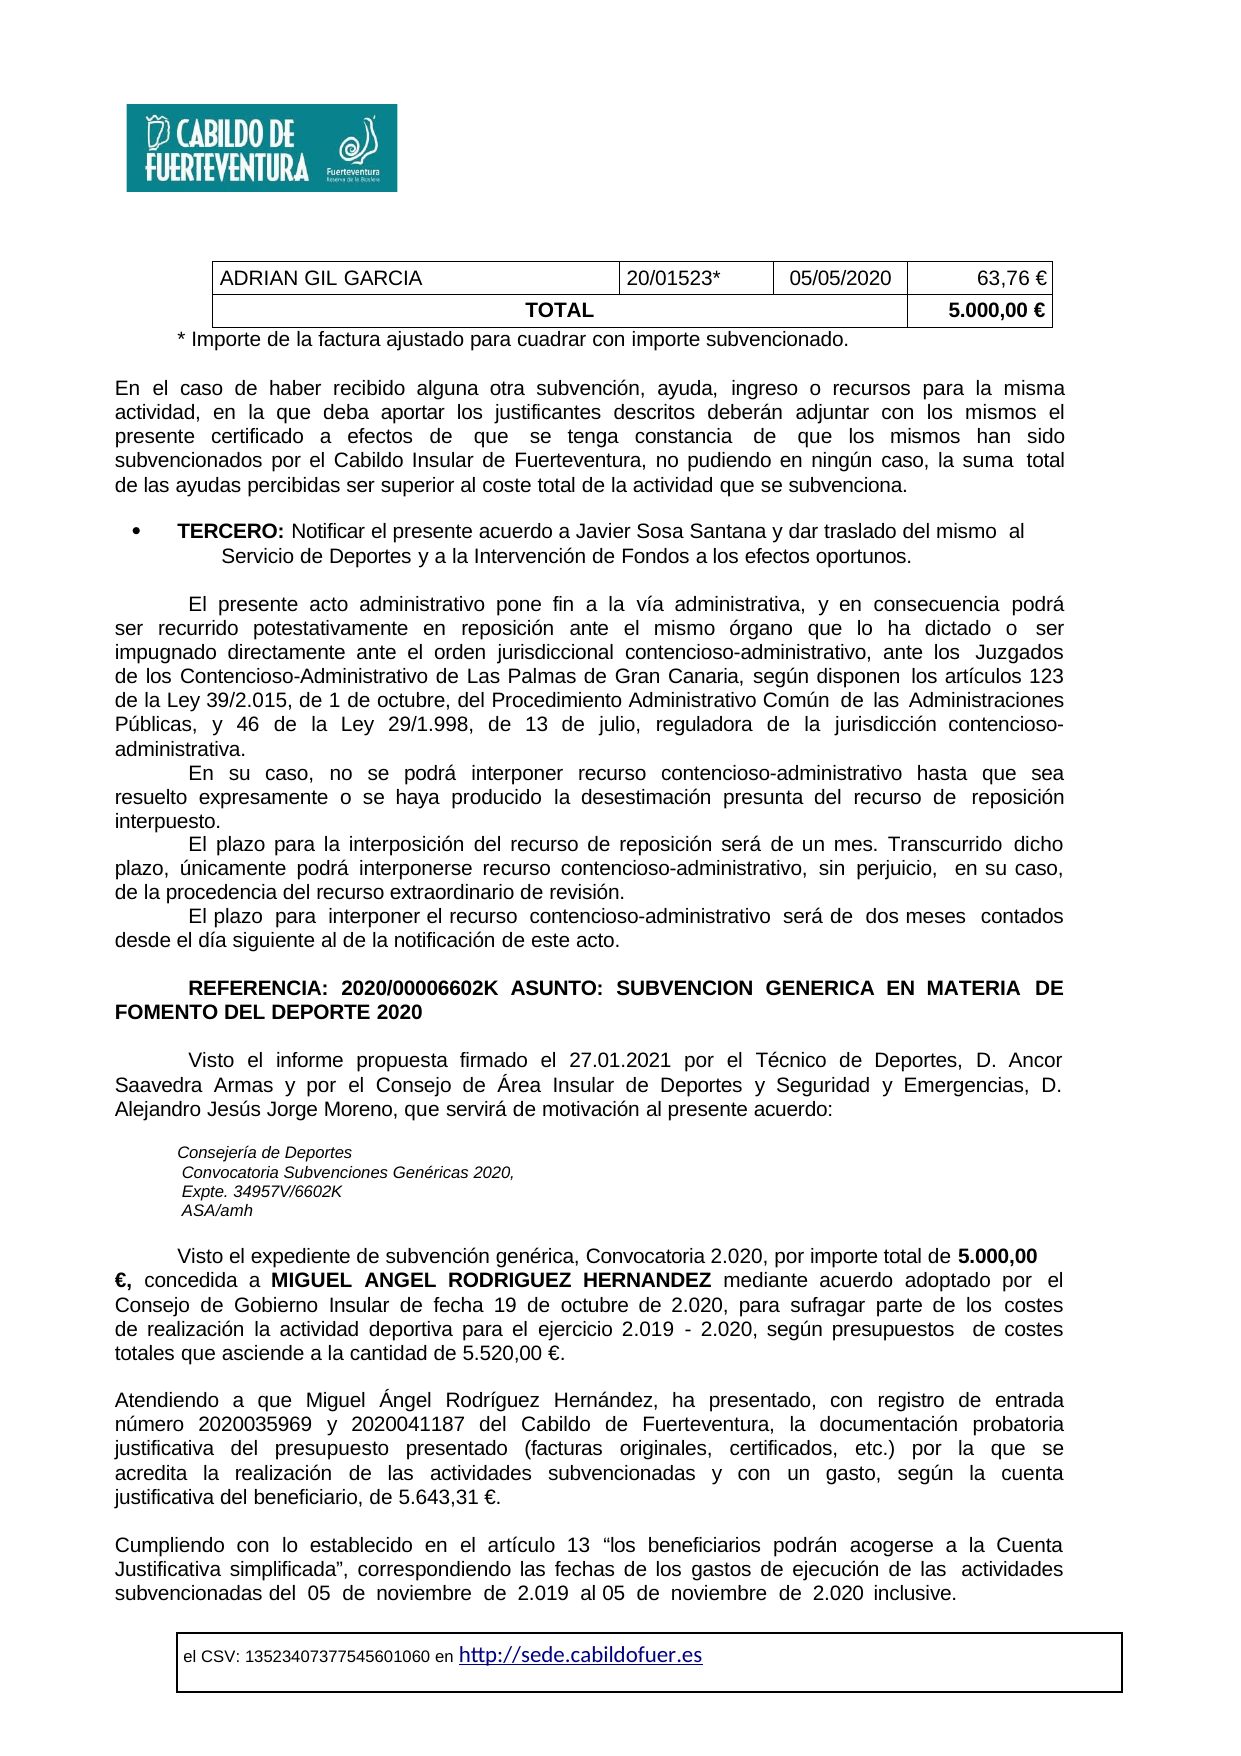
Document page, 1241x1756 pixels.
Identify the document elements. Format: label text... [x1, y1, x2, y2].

text €, concedida a MIGUEL ANGEL RODRIGUEZ HERNANDEZ mediante acuerdo adoptado por el Consejo de Gobierno Insular de fecha 19 de octubre de 2.020, para sufragar parte de los costes de realización la actividad deportiva para el ejercicio 2.019 - 2.020, según presupuestos de costes totales que asciende a la cantidad de 5.520,00 €. [114, 1268, 1064, 1365]
text ASA/amh [182, 1201, 1136, 1220]
table_cell TOTAL [213, 295, 907, 327]
text En el caso de haber recibido alguna otra subvención, ayuda, ingreso o recursos para la misma actividad, en la que deba aportar los justificantes descritos deberán adjuntar con los mismos el presente certificado a efectos de que se tenga constancia de que los mismos han sido subvencionados por el Cabildo Insular de Fuerteventura, no pudiendo en ningún caso, la suma total de las ayudas percibidas ser superior al coste total de la actividad que se subvenciona. [114, 376, 1065, 496]
table_header 20/01523* [620, 262, 773, 294]
text Visto el expediente de subvención genérica, Convocatoria 2.020, por importe total de 5.000,00 [177, 1244, 1136, 1268]
text El plazo para la interposición del recurso de reposición será de un mes. Transcurrido dicho plazo, únicamente podrá interponerse recurso contencioso-administrativo, sin perjuicio, en su caso, de la procedencia del recurso extraordinario de revisión. [114, 833, 1064, 904]
table_header ADRIAN GIL GARCIA [213, 262, 619, 294]
table_header 05/05/2020 [774, 262, 907, 294]
text * Importe de la factura ajustado para cuadrar con importe subvencionado. [177, 328, 1136, 352]
text En su caso, no se podrá interponer recurso contencioso-administrativo hasta que sea resuelto expresamente o se haya producido la desestimación presunta del recurso de reposición interpuesto. [114, 760, 1065, 833]
text Consejería de Deportes [177, 1143, 1136, 1162]
text Atendiendo a que Miguel Ángel Rodríguez Hernández, ha presentado, con registro de entrada número 2020035969 y 2020041187 del Cabildo de Fuerteventura, la documentación probatoria justificativa del presupuesto presentado (facturas originales, certificados, etc.) por la que se acredita la realización de las actividades subvencionadas y con un gasto, según la cuenta justificativa del beneficiario, de 5.643,31 €. [114, 1388, 1064, 1508]
text El plazo para interponer el recurso contencioso-administrativo será de dos meses contados desde el día siguiente al de la notificación de este acto. [114, 904, 1064, 952]
table_cell 5.000,00 € [908, 295, 1052, 327]
text Convocatoria Subvenciones Genéricas 2020, Expte. 34957V/6602K [182, 1163, 551, 1201]
text Cumpliendo con lo establecido en el artículo 13 “los beneficiarios podrán acogerse a la Cuenta Justificativa simplificada”, correspondiendo las fechas de los gastos de ejecución de las actividades subvencionadas del 05 de noviembre de 2.019 al 05 de noviembre de 2.020 inclusive. [114, 1532, 1063, 1604]
table_header 63,76 € [908, 262, 1052, 294]
subtitle REFERENCIA: 2020/00006602K ASUNTO: SUBVENCION GENERICA EN MATERIA DE FOMENTO DEL DEPORTE 2020 [114, 975, 1064, 1023]
list TERCERO: Notificar el presente acuerdo a Javier Sosa Santana y dar traslado del mismo al Servicio de Deportes y a la Intervención de Fondos a los efectos oportunos. [133, 519, 1042, 567]
text El presente acto administrativo pone fin a la vía administrativa, y en consecuencia podrá ser recurrido potestativamente en reposición ante el mismo órgano que lo ha dictado o ser impugnado directamente ante el orden jurisdiccional contencioso-administrativo, ante los Juzgados de los Contencioso-Administrativo de Las Palmas de Gran Canaria, según disponen los artículos 123 de la Ley 39/2.015, de 1 de octubre, del Procedimiento Administrativo Común de las Administraciones Públicas, y 46 de la Ley 29/1.998, de 13 de julio, reguladora de la jurisdicción contencioso-administrativa. [114, 591, 1064, 760]
text Visto el informe propuesta firmado el 27.01.2021 por el Técnico de Deportes, D. Ancor Saavedra Armas y por el Consejo de Área Insular de Deportes y Seguridad y Emergencias, D. Alejandro Jesús Jorge Moreno, que servirá de motivación al presente acuerdo: [114, 1048, 1063, 1121]
